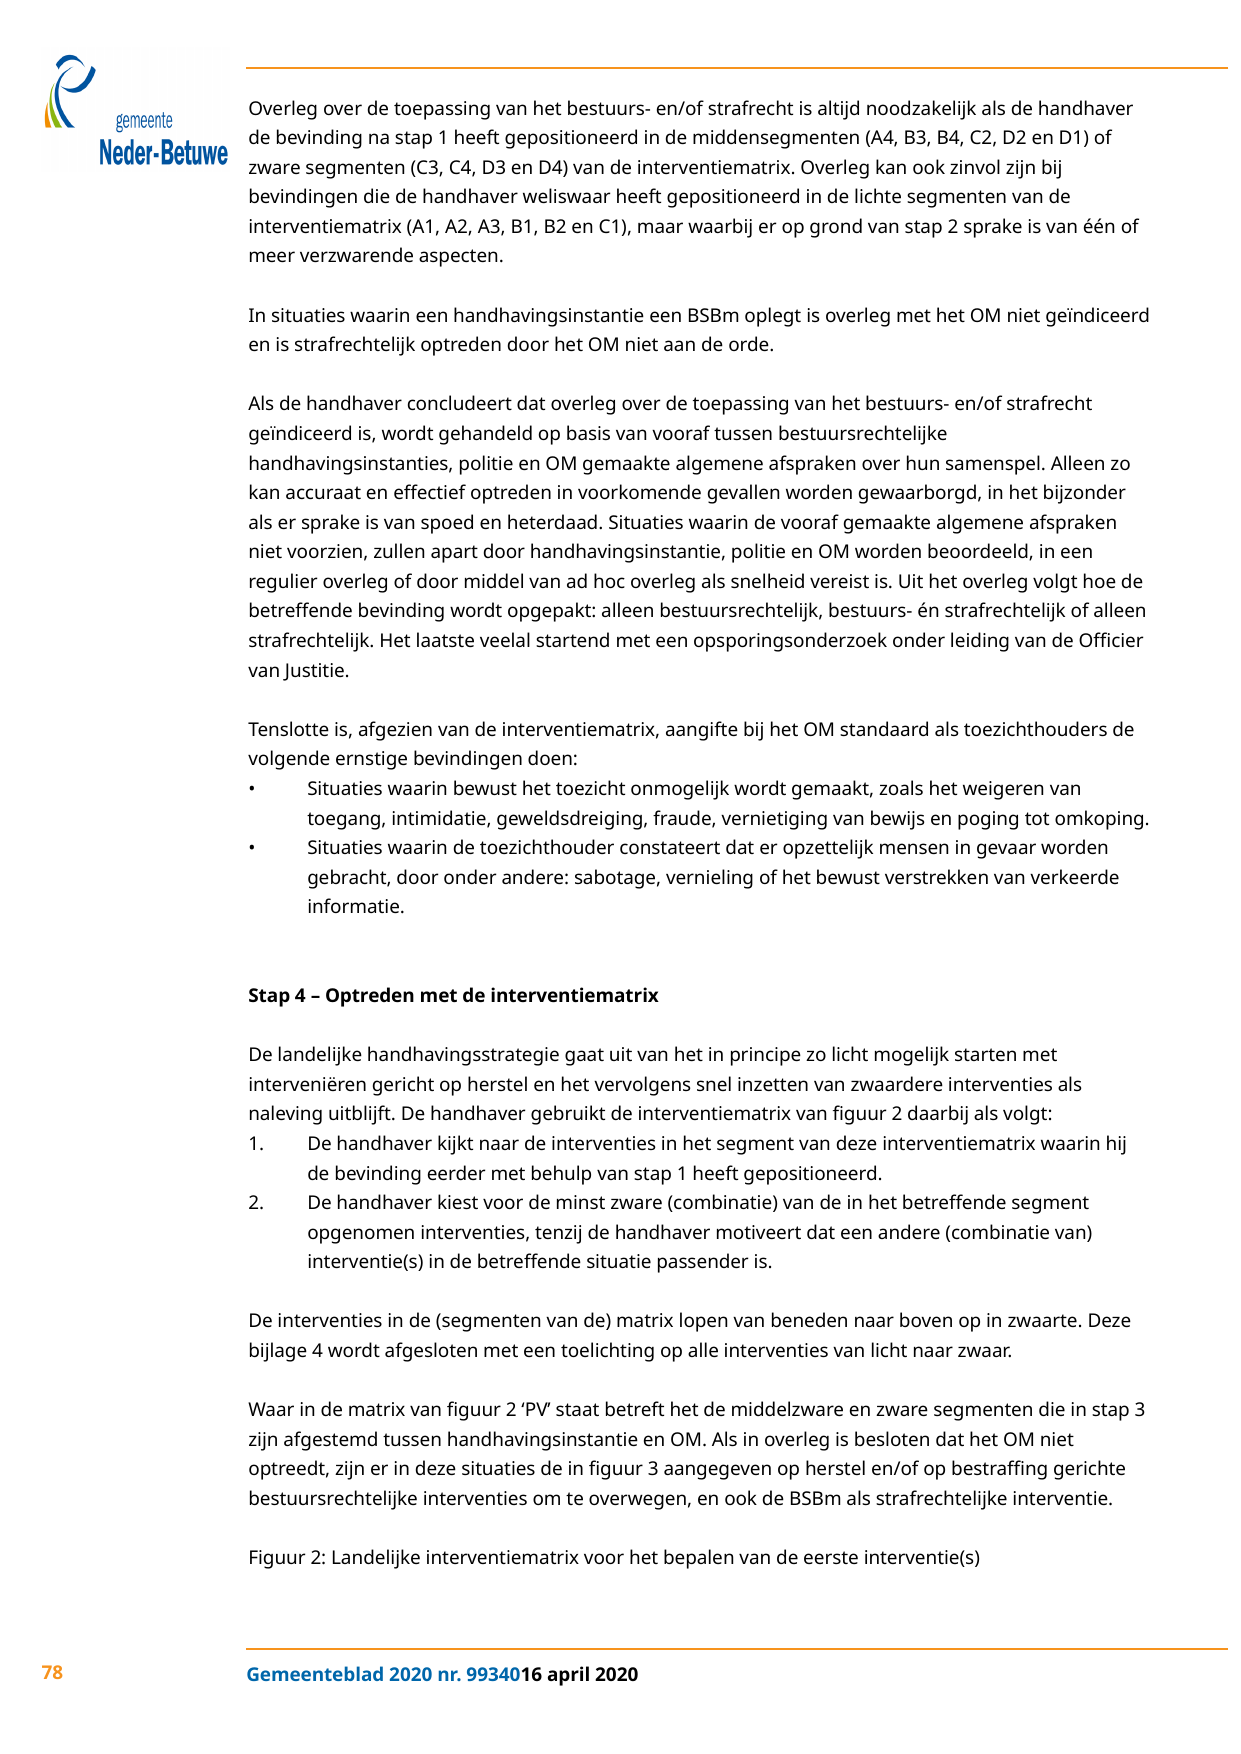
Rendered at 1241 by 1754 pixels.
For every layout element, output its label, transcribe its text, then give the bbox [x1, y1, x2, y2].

text Overleg over de toepassing van het bestuurs- en/of strafrecht is altijd noodzakelijk als de handhaver de bevinding na stap 1 heeft gepositioneerd in de middensegmenten (A4, B3, B4, C2, D2 en D1) of zware segmenten (C3, C4, D3 en D4) van de interventiematrix. Overleg kan ook zinvol zijn bij bevindingen die de handhaver weliswaar heeft gepositioneerd in de lichte segmenten van de interventiematrix (A1, A2, A3, B1, B2 en C1), maar waarbij er op grond van stap 2 sprake is van één of meer verzwarende aspecten. [248, 95, 1152, 268]
text In situaties waarin een handhavingsinstantie een BSBm oplegt is overleg met het OM niet geïndiceerd en is strafrechtelijk optreden door het OM niet aan de orde. [248, 302, 1152, 357]
picture [41, 47, 231, 172]
text Stap 4 – Optreden met de interventiematrix [248, 982, 1152, 1008]
text Waar in de matrix van figuur 2 ‘PV’ staat betreft het de middelzware en zware segmenten die in stap 3 zijn afgestemd tussen handhavingsinstantie en OM. Als in overleg is besloten dat het OM niet optreedt, zijn er in deze situaties de in figuur 3 aangegeven op herstel en/of op bestraffing gerichte bestuursrechtelijke interventies om te overwegen, en ook de BSBm als strafrechtelijke interventie. [248, 1396, 1152, 1511]
list De handhaver kiest voor de minst zware (combinatie) van de in het betreffende segment opgenomen interventies, tenzij de handhaver motiveert dat een andere (combinatie van) interventie(s) in de betreffende situatie passender is. [248, 1189, 1152, 1274]
text Figuur 2: Landelijke interventiematrix voor het bepalen van de eerste interventie(s) [248, 1544, 1152, 1570]
list De handhaver kijkt naar de interventies in het segment van deze interventiematrix waarin hij de bevinding eerder met behulp van stap 1 heeft gepositioneerd. [248, 1130, 1152, 1186]
list Situaties waarin de toezichthouder constateert dat er opzettelijk mensen in gevaar worden gebracht, door onder andere: sabotage, vernieling of het bewust verstrekken van verkeerde informatie. [248, 834, 1152, 919]
text Tenslotte is, afgezien van de interventiematrix, aangifte bij het OM standaard als toezichthouders de volgende ernstige bevindingen doen: [248, 716, 1152, 771]
text De interventies in de (segmenten van de) matrix lopen van beneden naar boven op in zwaarte. Deze bijlage 4 wordt afgesloten met een toelichting op alle interventies van licht naar zwaar. [248, 1308, 1152, 1363]
text Als de handhaver concludeert dat overleg over de toepassing van het bestuurs- en/of strafrecht geïndiceerd is, wordt gehandeld op basis van vooraf tussen bestuursrechtelijke handhavingsinstanties, politie en OM gemaakte algemene afspraken over hun samenspel. Alleen zo kan accuraat en effectief optreden in voorkomende gevallen worden gewaarborgd, in het bijzonder als er sprake is van spoed en heterdaad. Situaties waarin de vooraf gemaakte algemene afspraken niet voorzien, zullen apart door handhavingsinstantie, politie en OM worden beoordeeld, in een regulier overleg of door middel van ad hoc overleg als snelheid vereist is. Uit het overleg volgt hoe de betreffende bevinding wordt opgepakt: alleen bestuursrechtelijk, bestuurs- én strafrechtelijk of alleen strafrechtelijk. Het laatste veelal startend met een opsporingsonderzoek onder leiding van de Officier van Justitie. [248, 391, 1152, 683]
list Situaties waarin bewust het toezicht onmogelijk wordt gemaakt, zoals het weigeren van toegang, intimidatie, geweldsdreiging, fraude, vernietiging van bewijs en poging tot omkoping. [248, 775, 1152, 831]
text De landelijke handhavingsstrategie gaat uit van het in principe zo licht mogelijk starten met interveniëren gericht op herstel en het vervolgens snel inzetten van zwaardere interventies als naleving uitblijft. De handhaver gebruikt de interventiematrix van figuur 2 daarbij als volgt: [248, 1041, 1152, 1126]
